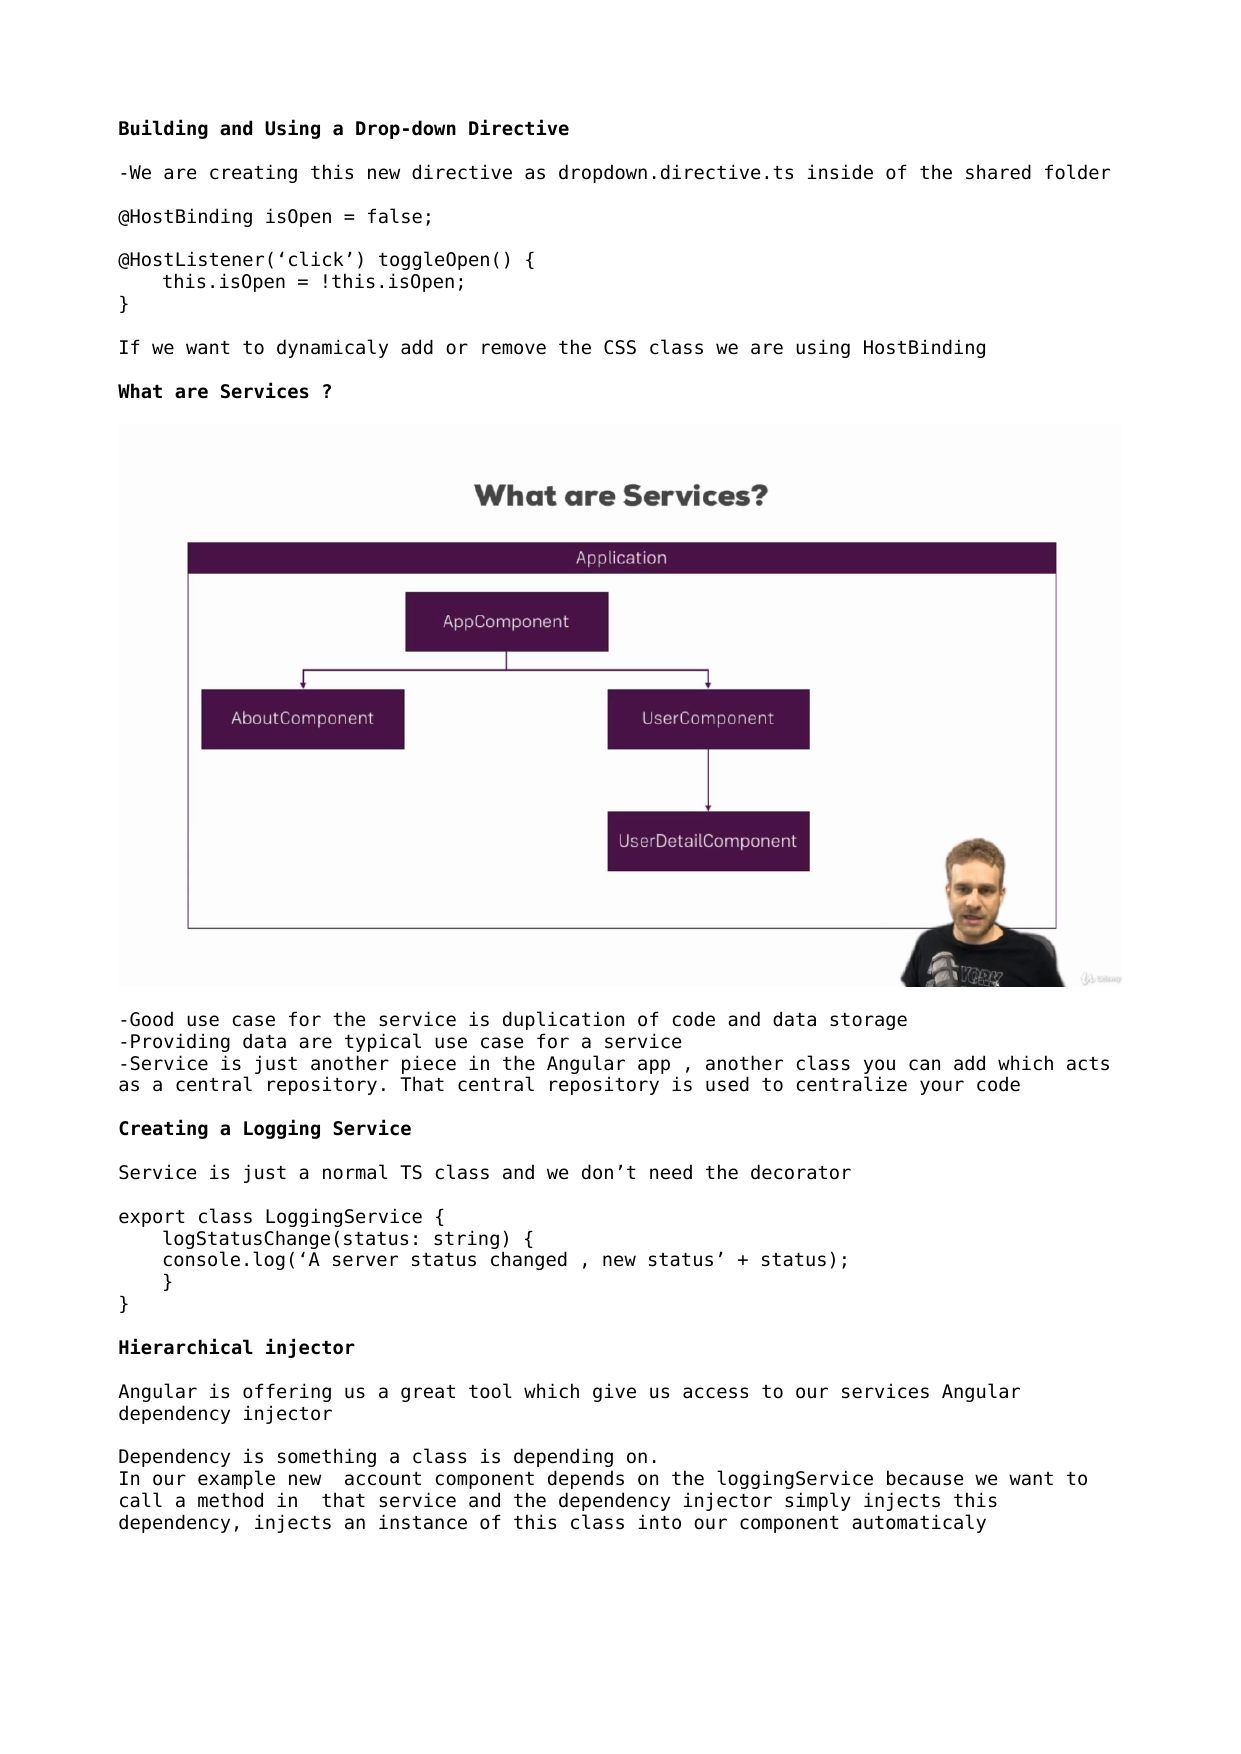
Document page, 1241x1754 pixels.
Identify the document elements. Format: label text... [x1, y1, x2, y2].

text -We are creating this new directive as dropdown.directive.ts inside of the shared folder [118, 162, 1122, 184]
text -Good use case for the service is duplication of code and data storage [118, 1009, 1122, 1031]
text } [118, 293, 1122, 315]
text Creating a Logging Service [118, 1118, 1122, 1140]
text this.isOpen = !this.isOpen; [118, 271, 1122, 293]
text logStatusChange(status: string) { [118, 1228, 1122, 1249]
text Angular is offering us a great tool which give us access to our services Angular dependency injector [118, 1381, 1122, 1424]
text If we want to dynamicaly add or remove the CSS class we are using HostBinding [118, 337, 1122, 359]
text -Service is just another piece in the Angular app , another class you can add which acts as a central repository. That central repository is used to centralize your code [118, 1053, 1122, 1096]
text console.log(‘A server status changed , new status’ + status); [118, 1249, 1122, 1271]
text Service is just a normal TS class and we don’t need the decorator [118, 1162, 1122, 1184]
text -Providing data are typical use case for a service [118, 1031, 1122, 1053]
text } [118, 1293, 1122, 1315]
text What are Services ? [118, 381, 1122, 402]
text } [118, 1271, 1122, 1293]
text Dependency is something a class is depending on. [118, 1446, 1122, 1468]
text Building and Using a Drop-down Directive [118, 118, 1122, 140]
text @HostListener(‘click’) toggleOpen() { [118, 249, 1122, 271]
text @HostBinding isOpen = false; [118, 206, 1122, 227]
text Hierarchical injector [118, 1337, 1122, 1359]
text In our example new account component depends on the loggingService because we want to call a method in that service and the dependency injector simply injects this dependency, injects an instance of this class into our component automaticaly [118, 1468, 1122, 1534]
text export class LoggingService { [118, 1206, 1122, 1228]
picture [118, 424, 1123, 987]
